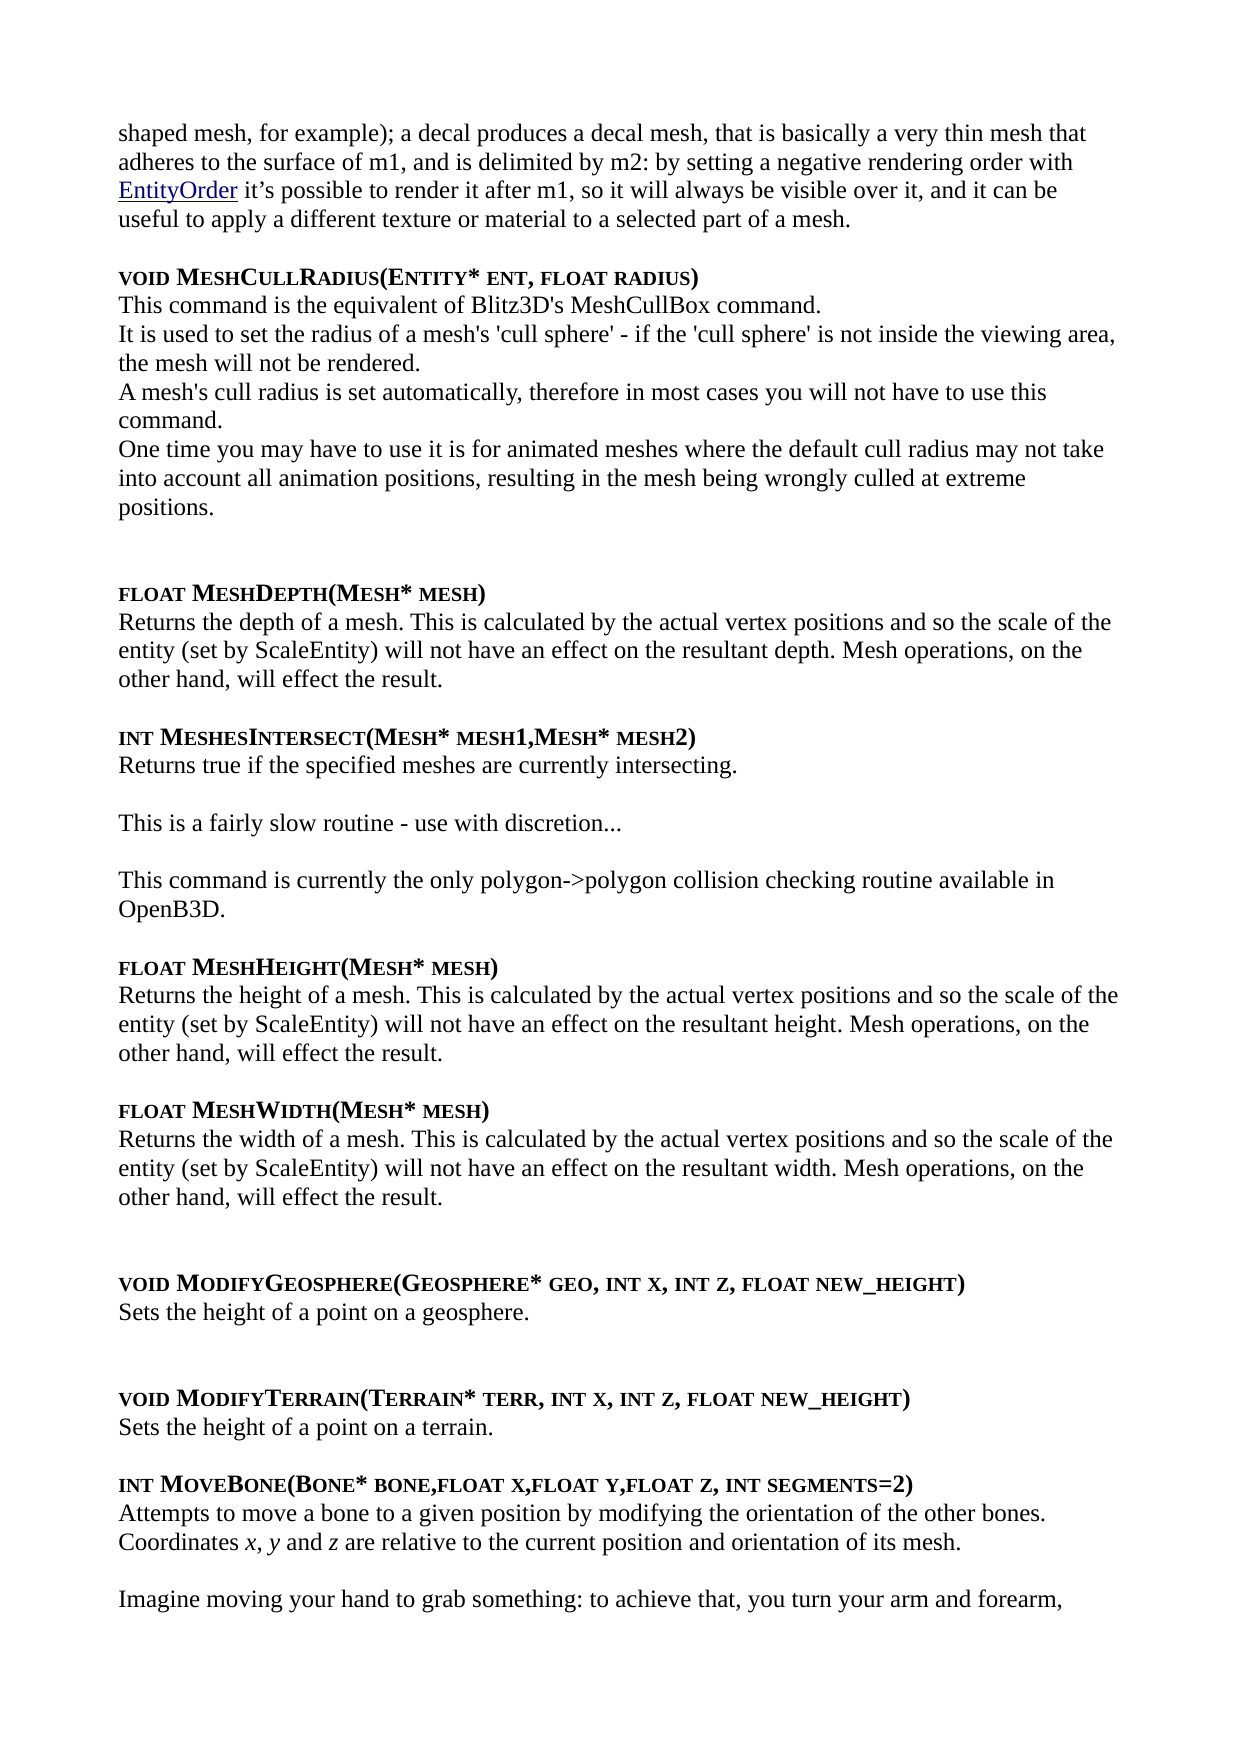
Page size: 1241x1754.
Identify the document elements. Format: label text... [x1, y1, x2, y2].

text Returns the depth of a mesh. This is calculated by the actual vertex positions and so the scale of the entity (set by ScaleEntity) will not have an effect on the resultant depth. Mesh operations, on the other hand, will effect the result. [118, 607, 1122, 722]
text This command is the equivalent of Blitz3D's MeshCullBox command. [118, 291, 1122, 319]
text float MeshWidth(Mesh* mesh) [118, 1096, 1122, 1124]
text float MeshHeight(Mesh* mesh) [118, 952, 1122, 981]
text A mesh's cull radius is set automatically, therefore in most cases you will not have to use this command. [118, 377, 1122, 434]
text Returns the height of a mesh. This is calculated by the actual vertex positions and so the scale of the entity (set by ScaleEntity) will not have an effect on the resultant height. Mesh operations, on the other hand, will effect the result. [118, 981, 1122, 1096]
text int MoveBone(Bone* bone,float x,float y,float z, int segments=2) [118, 1469, 1122, 1498]
text Imagine moving your hand to grab something: to achieve that, you turn your arm and forearm, [118, 1584, 1122, 1613]
text One time you may have to use it is for animated meshes where the default cull radius may not take into account all animation positions, resulting in the mesh being wrongly culled at extreme positions. [118, 434, 1122, 521]
text Attempts to move a bone to a given position by modifying the orientation of the other bones. Coordinates x, y and z are relative to the current position and orientation of its mesh. [118, 1498, 1122, 1556]
text Sets the height of a point on a geosphere. [118, 1297, 1122, 1326]
text It is used to set the radius of a mesh's 'cull sphere' - if the 'cull sphere' is not inside the viewing area, the mesh will not be rendered. [118, 319, 1122, 377]
text Returns the width of a mesh. This is calculated by the actual vertex positions and so the scale of the entity (set by ScaleEntity) will not have an effect on the resultant width. Mesh operations, on the other hand, will effect the result. [118, 1124, 1122, 1239]
text void ModifyGeosphere(Geosphere* geo, int x, int z, float new_height) [118, 1268, 1122, 1297]
text Returns true if the specified meshes are currently intersecting. This is a fairly slow routine - use with discretion... This command is currently the only polygon->polygon collision checking routine available in OpenB3D. [118, 751, 1122, 923]
text shaped mesh, for example); a decal produces a decal mesh, that is basically a very thin mesh that adheres to the surface of m1, and is delimited by m2: by setting a negative rendering order with EntityOrder it’s possible to render it after m1, so it will always be visible over it, and it can be useful to apply a different texture or material to a selected part of a mesh. [118, 118, 1122, 233]
text void MeshCullRadius(Entity* ent, float radius) [118, 262, 1122, 291]
text Sets the height of a point on a terrain. [118, 1412, 1122, 1441]
text int MeshesIntersect(Mesh* mesh1,Mesh* mesh2) [118, 722, 1122, 751]
text float MeshDepth(Mesh* mesh) [118, 578, 1122, 607]
text void ModifyTerrain(Terrain* terr, int x, int z, float new_height) [118, 1383, 1122, 1412]
